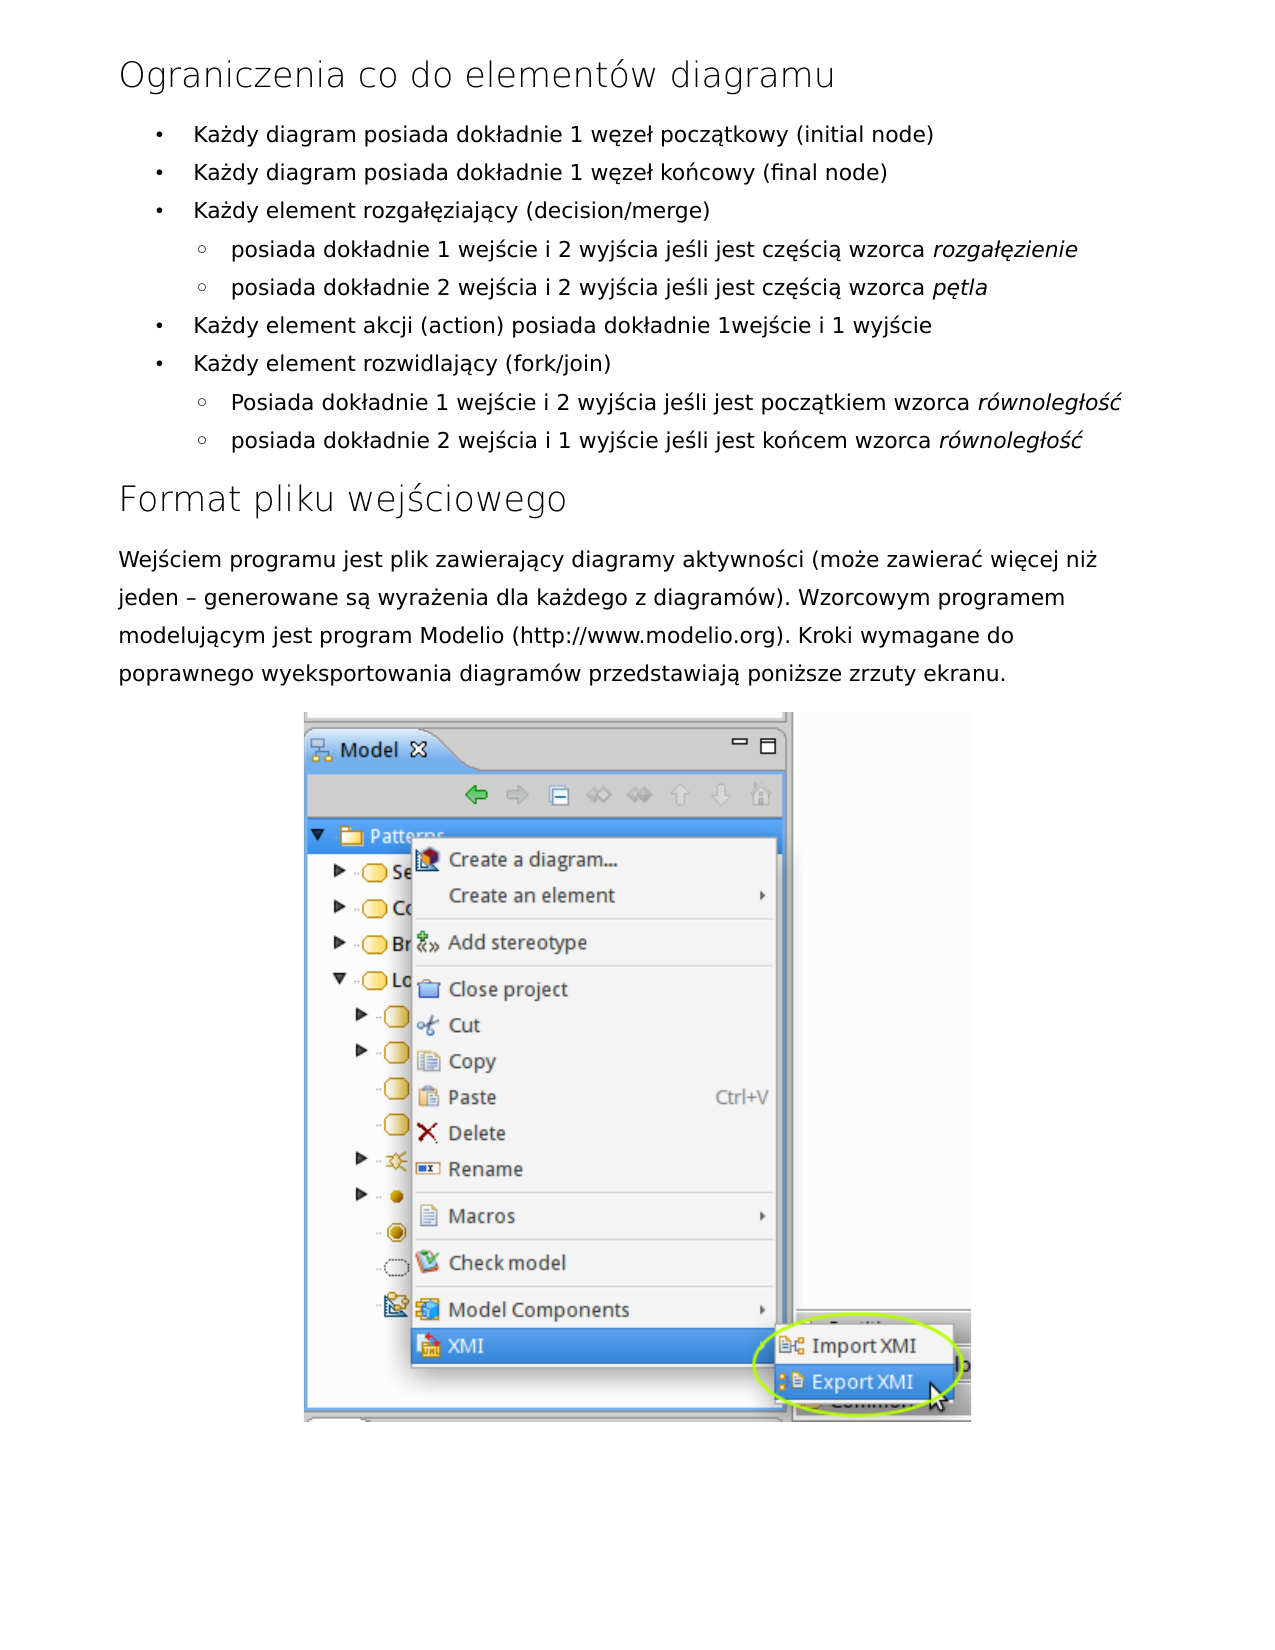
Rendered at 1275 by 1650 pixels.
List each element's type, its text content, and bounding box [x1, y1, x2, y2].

list Posiada dokładnie 1 wejście i 2 wyjścia jeśli jest początkiem wzorca równoległość [193, 390, 1157, 415]
list Każdy diagram posiada dokładnie 1 węzeł początkowy (initial node) [156, 122, 1157, 148]
list Każdy element rozwidlający (fork/join) [156, 352, 1157, 377]
list posiada dokładnie 2 wejścia i 1 wyjście jeśli jest końcem wzorca równoległość [193, 428, 1157, 453]
subtitle Ograniczenia co do elementów diagramu [118, 55, 1157, 95]
list posiada dokładnie 1 wejście i 2 wyjścia jeśli jest częścią wzorca rozgałęzienie [193, 237, 1157, 262]
text Wejściem programu jest plik zawierający diagramy aktywności (może zawierać więcej niż jeden – generowane są wyrażenia dla każdego z diagramów). Wzorcowym programem modelującym jest program Modelio (http://www.modelio.org). Kroki wymagane do poprawnego wyeksportowania diagramów przedstawiają poniższe zrzuty ekranu. [118, 547, 1157, 687]
list Każdy element akcji (action) posiada dokładnie 1wejście i 1 wyjście [156, 313, 1157, 339]
list Każdy diagram posiada dokładnie 1 węzeł końcowy (final node) [156, 160, 1157, 186]
list posiada dokładnie 2 wejścia i 2 wyjścia jeśli jest częścią wzorca pętla [193, 275, 1157, 301]
list Każdy element rozgałęziający (decision/merge) [156, 199, 1157, 224]
subtitle Format pliku wejściowego [118, 479, 1157, 520]
picture [303, 712, 972, 1422]
